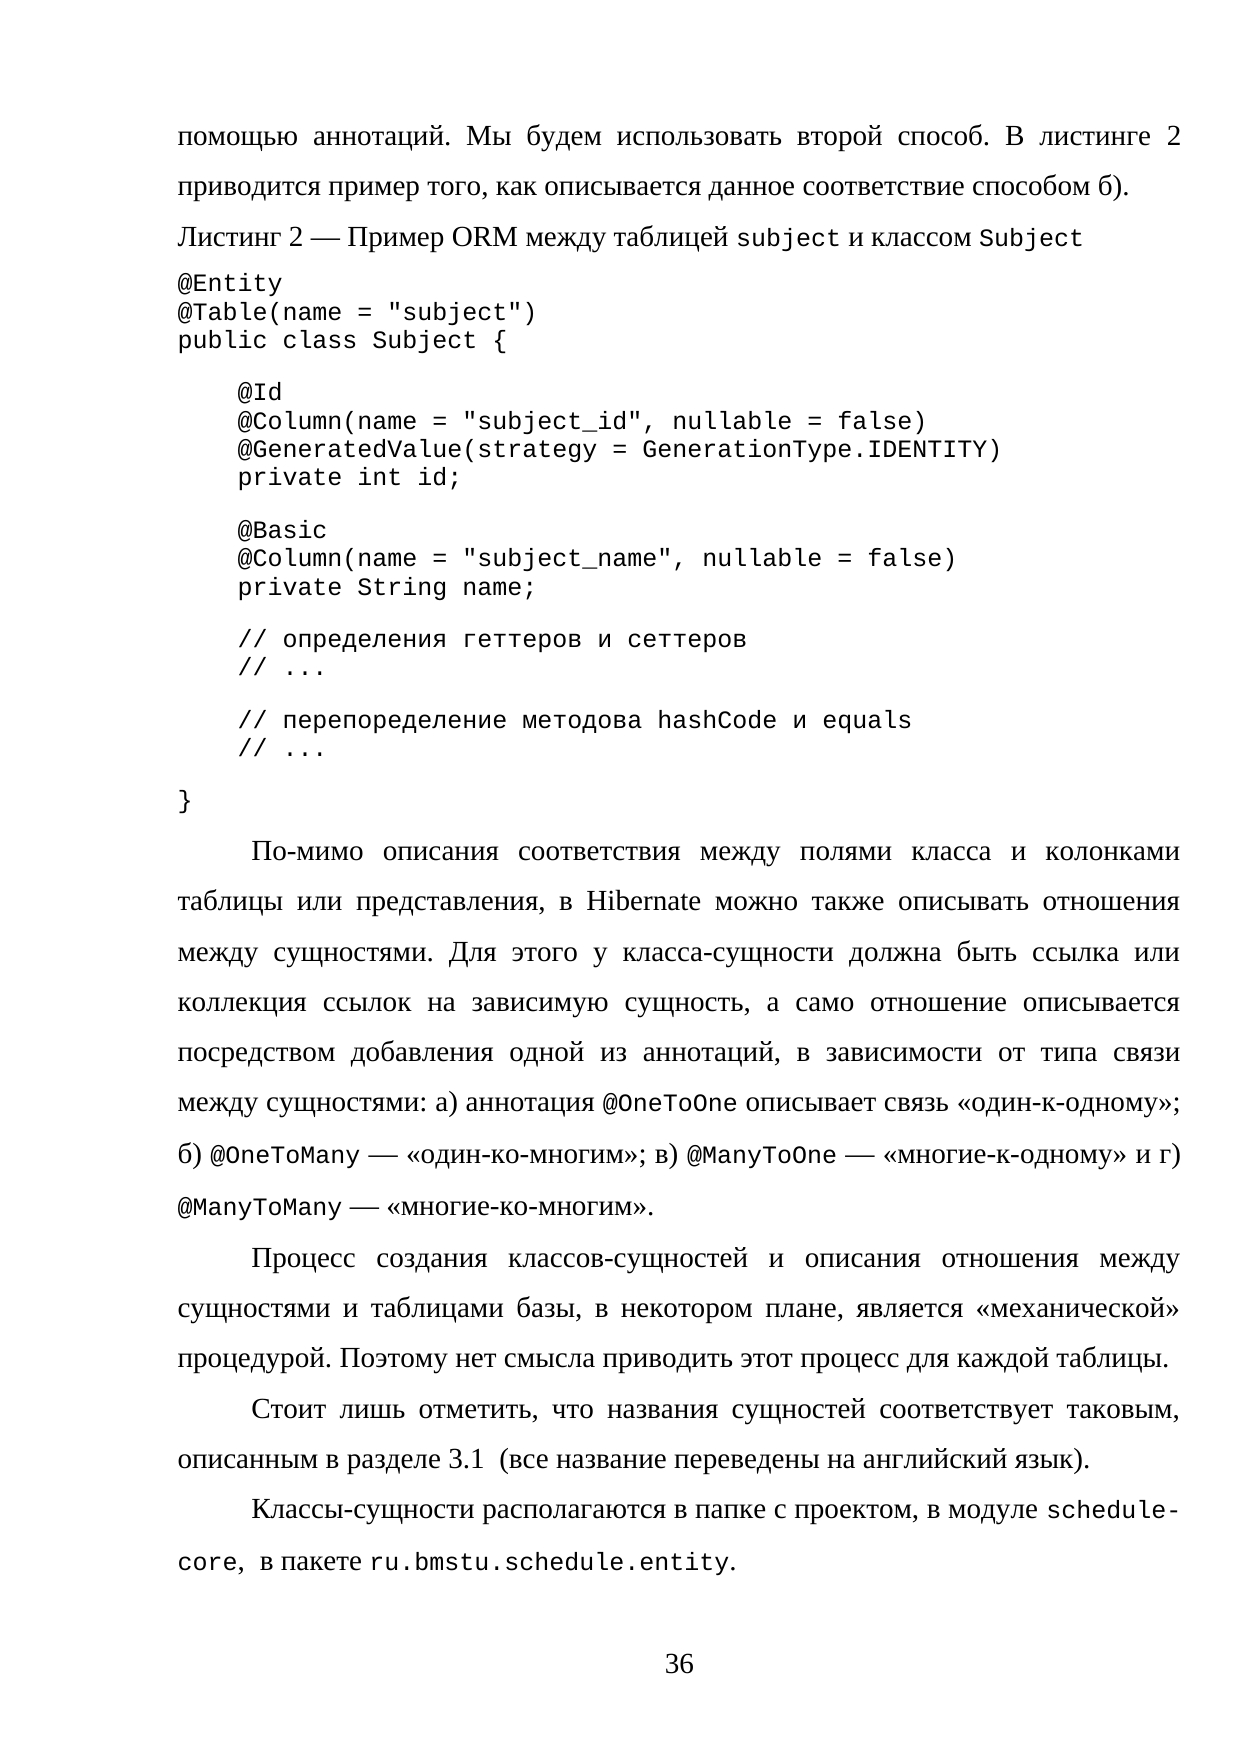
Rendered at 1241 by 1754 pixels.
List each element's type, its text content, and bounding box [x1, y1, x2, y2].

text @Entity [177, 271, 1181, 299]
text @Column(name = "subject_id", nullable = false) [177, 408, 1181, 437]
text @Table(name = "subject") [177, 299, 1181, 328]
text // ... [177, 736, 1181, 764]
text Процесс создания классов-сущностей и описания отношения между сущностями и таблицами базы, в некотором плане, является «механической» процедурой. Поэтому нет смысла приводить этот процесс для каждой таблицы. [177, 1240, 1181, 1374]
text private int id; [177, 465, 1181, 493]
text [177, 764, 1181, 788]
text @Id [177, 380, 1181, 408]
text [177, 602, 1181, 626]
text [177, 493, 1181, 517]
text Листинг 2 — Пример ORM между таблицей subject и классом Subject [177, 219, 1181, 253]
text помощью аннотаций. Мы будем использовать второй способ. В листинге 2 приводится пример того, как описывается данное соответствие способом б). [177, 118, 1181, 202]
text @Column(name = "subject_name", nullable = false) [177, 546, 1181, 574]
text Классы-сущности располагаются в папке с проектом, в модуле schedule-core, в пакете ru.bmstu.schedule.entity. [177, 1491, 1181, 1578]
text @GeneratedValue(strategy = GenerationType.IDENTITY) [177, 437, 1181, 465]
text // определения геттеров и сеттеров [177, 626, 1181, 655]
text По-мимо описания соответствия между полями класса и колонками таблицы или представления, в Hibernate можно также описывать отношения между сущностями. Для этого у класса-сущности должна быть ссылка или коллекция ссылок на зависимую сущность, а само отношение описывается посредством добавления одной из аннотаций, в зависимости от типа связи между сущностями: а) аннотация @OneToOne описывает связь «один-к-одному»; б) @OneToMany — «один-ко-многим»; в) @ManyToOne — «многие-к-одному» и г) @ManyToMany — «многие-ко-многим». [177, 816, 1181, 1222]
text // перепоределение методова hashCode и equals [177, 707, 1181, 736]
text Стоит лишь отметить, что названия сущностей соответствует таковым, описанным в разделе 3.1 (все название переведены на английский язык). [177, 1391, 1181, 1475]
text [177, 253, 1181, 271]
text // ... [177, 655, 1181, 683]
text } [177, 788, 1181, 816]
text public class Subject { [177, 328, 1181, 356]
text [177, 356, 1181, 380]
text [177, 683, 1181, 707]
text @Basic [177, 517, 1181, 546]
text private String name; [177, 574, 1181, 602]
